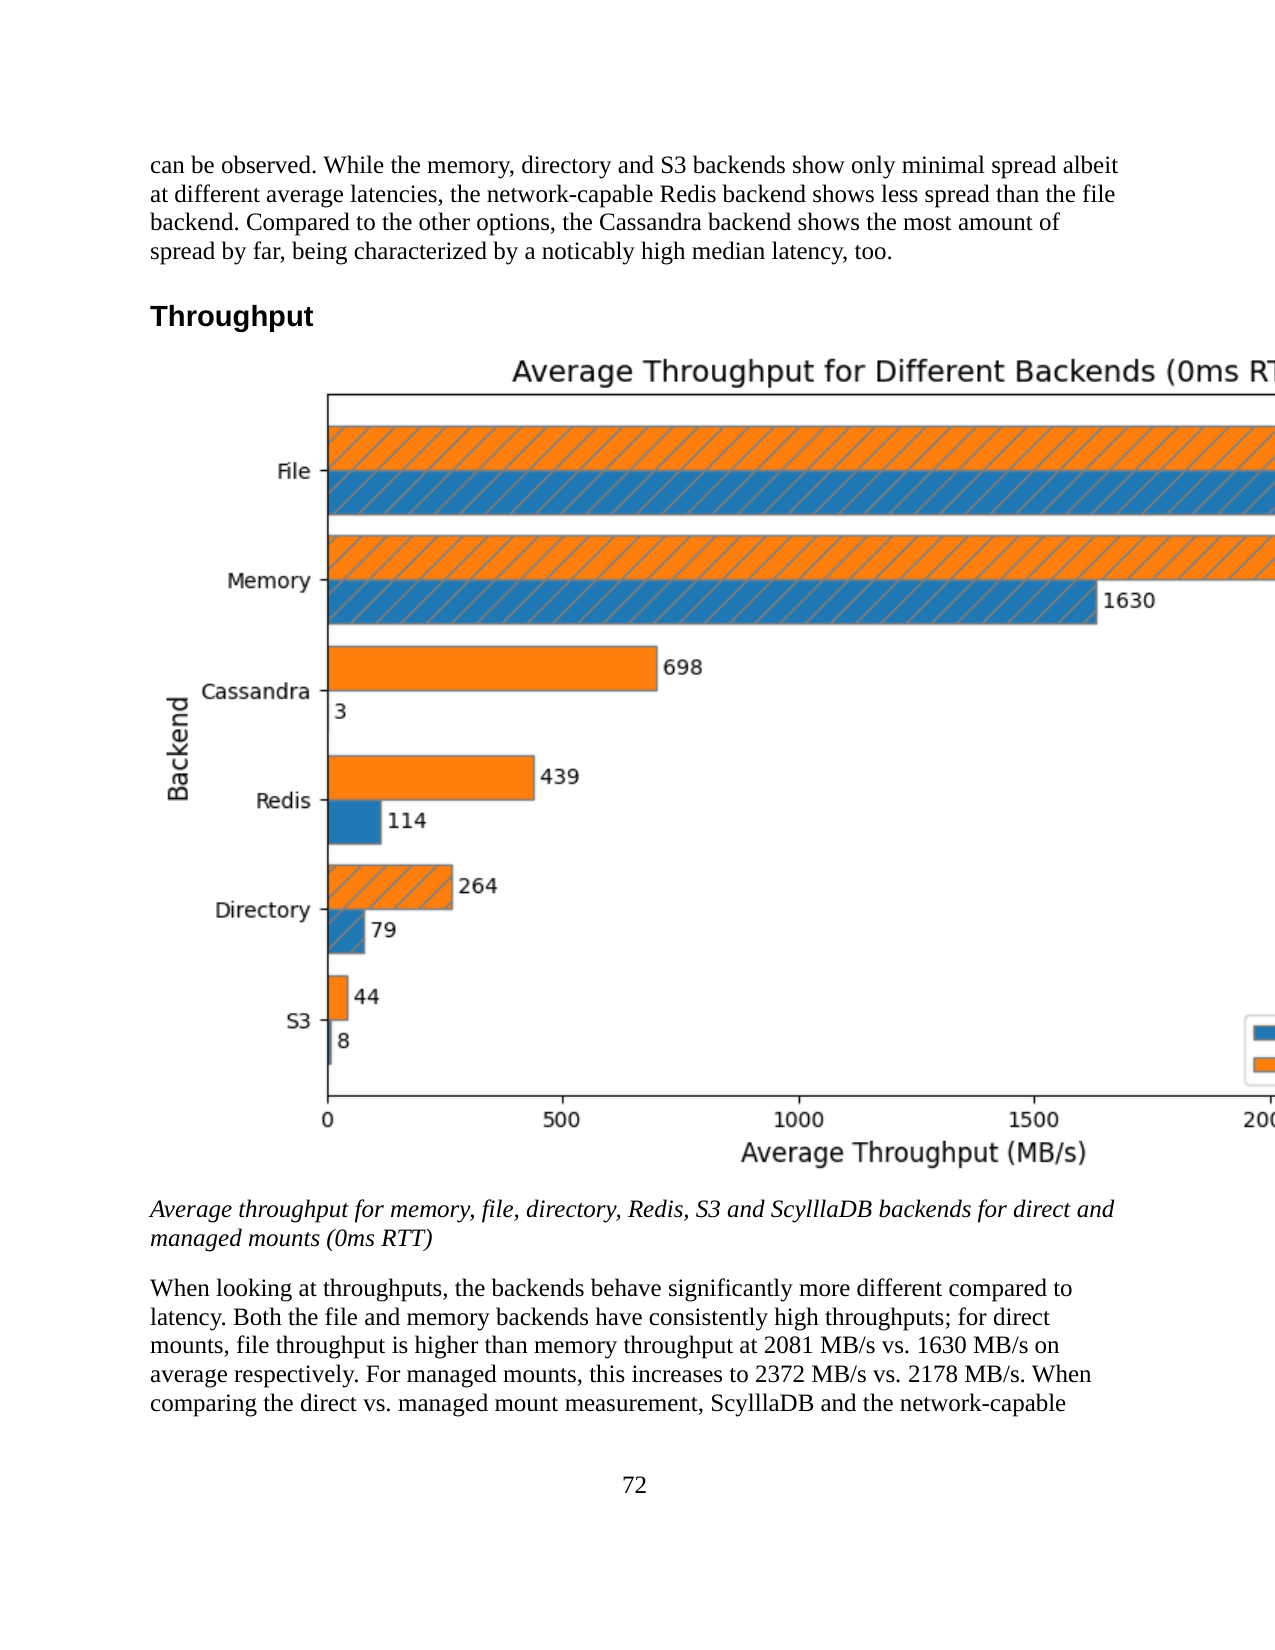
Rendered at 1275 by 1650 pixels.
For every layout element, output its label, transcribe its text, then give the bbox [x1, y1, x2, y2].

subtitle Throughput [150, 299, 1125, 332]
text When looking at throughputs, the backends behave significantly more different compared to latency. Both the file and memory backends have consistently high throughputs; for direct mounts, file throughput is higher than memory throughput at 2081 MB/s vs. 1630 MB/s on average respectively. For managed mounts, this increases to 2372 MB/s vs. 2178 MB/s. When comparing the direct vs. managed mount measurement, ScylllaDB and the network-capable [150, 1273, 1125, 1417]
text can be observed. While the memory, directory and S3 backends show only minimal spread albeit at different average latencies, the network-capable Redis backend shows less spread than the file backend. Compared to the other options, the Cassandra backend shows the most amount of spread by far, being characterized by a noticably high median latency, too. [150, 150, 1125, 265]
picture [150, 345, 1275, 1182]
text Average throughput for memory, file, directory, Redis, S3 and ScylllaDB backends for direct and managed mounts (0ms RTT) [150, 1194, 1125, 1251]
